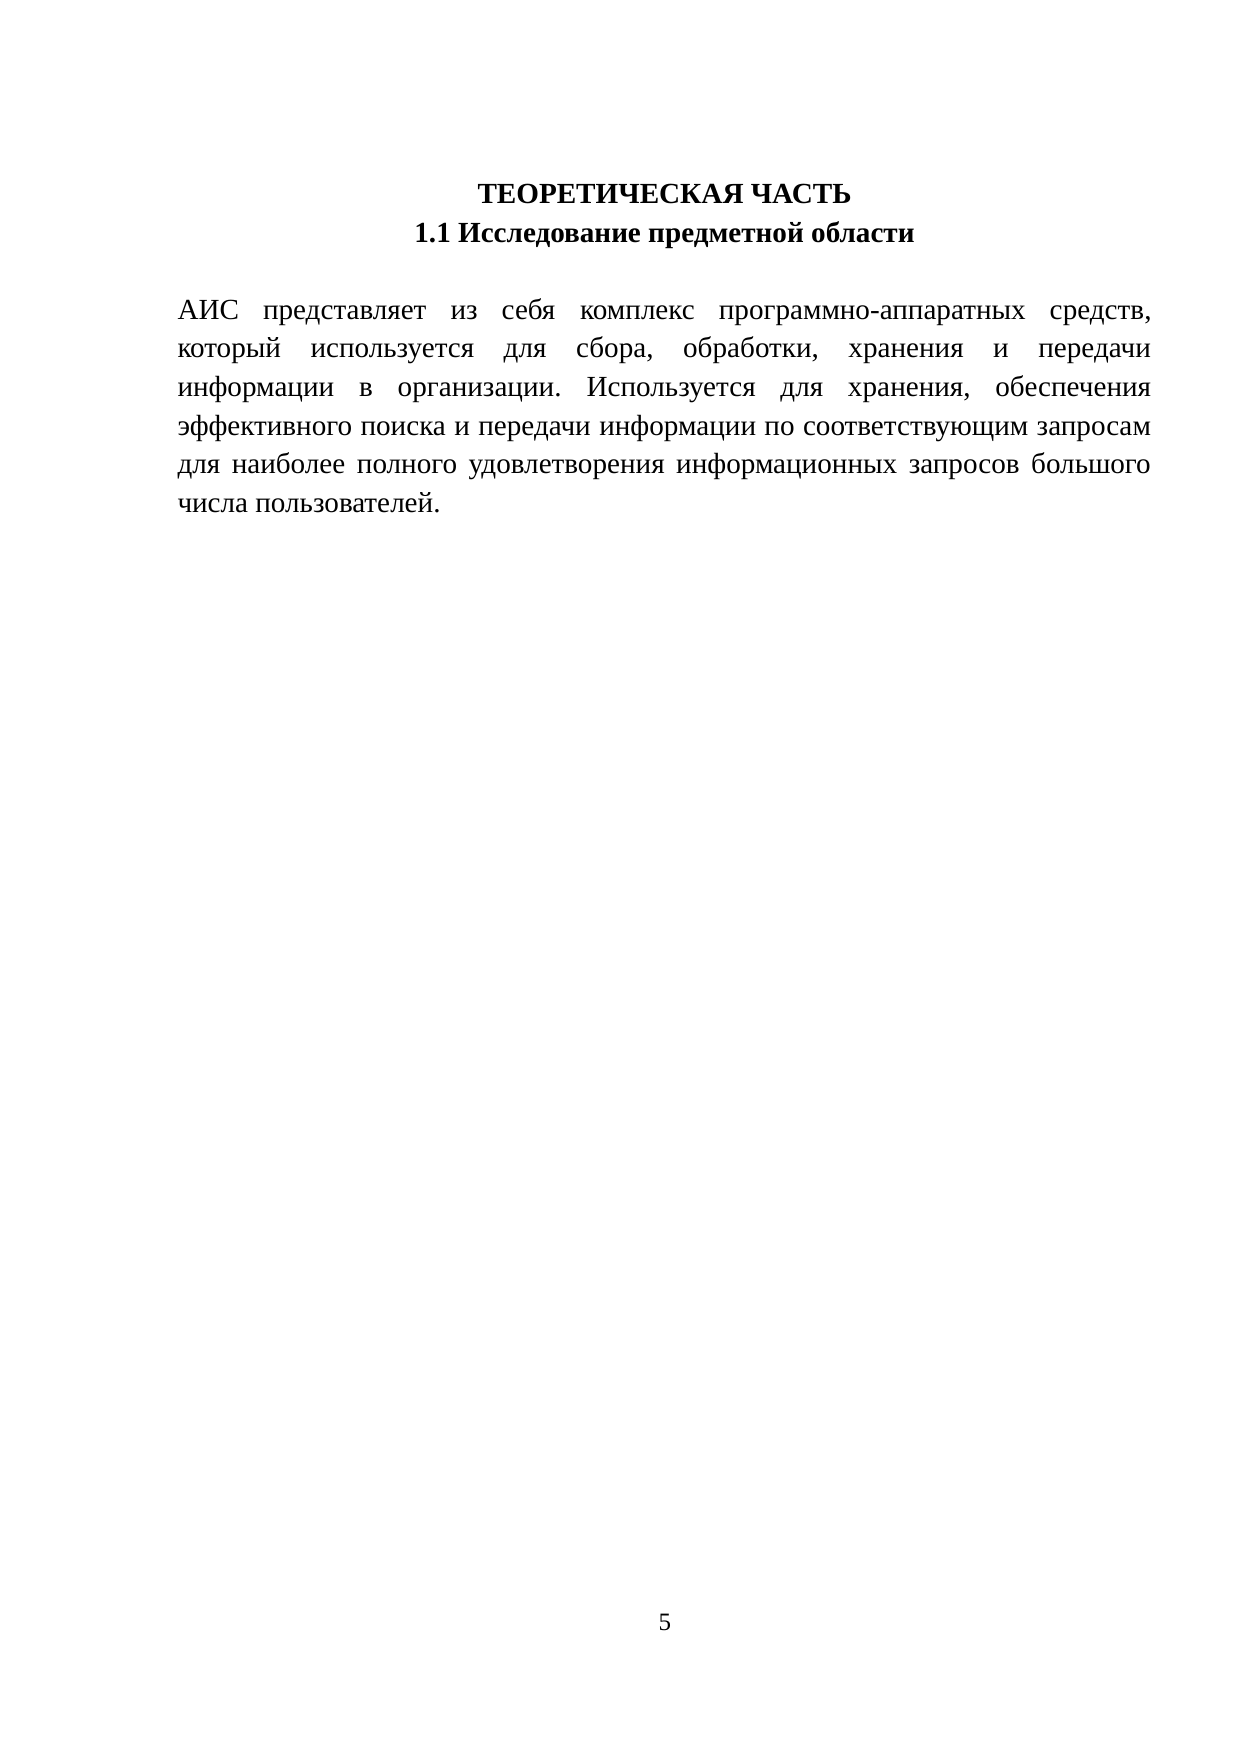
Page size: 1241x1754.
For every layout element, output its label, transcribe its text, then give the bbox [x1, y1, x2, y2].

text ТЕОРЕТИЧЕСКАЯ ЧАСТЬ [177, 176, 1152, 210]
text 1.1 Исследование предметной области [177, 215, 1152, 248]
text АИС представляет из себя комплекс программно-аппаратных средств, который используется для сбора, обработки, хранения и передачи информации в организации. Используется для хранения, обеспечения эффективного поиска и передачи информации по соответствующим запросам для наиболее полного удовлетворения информационных запросов большого числа пользователей. [177, 292, 1152, 518]
